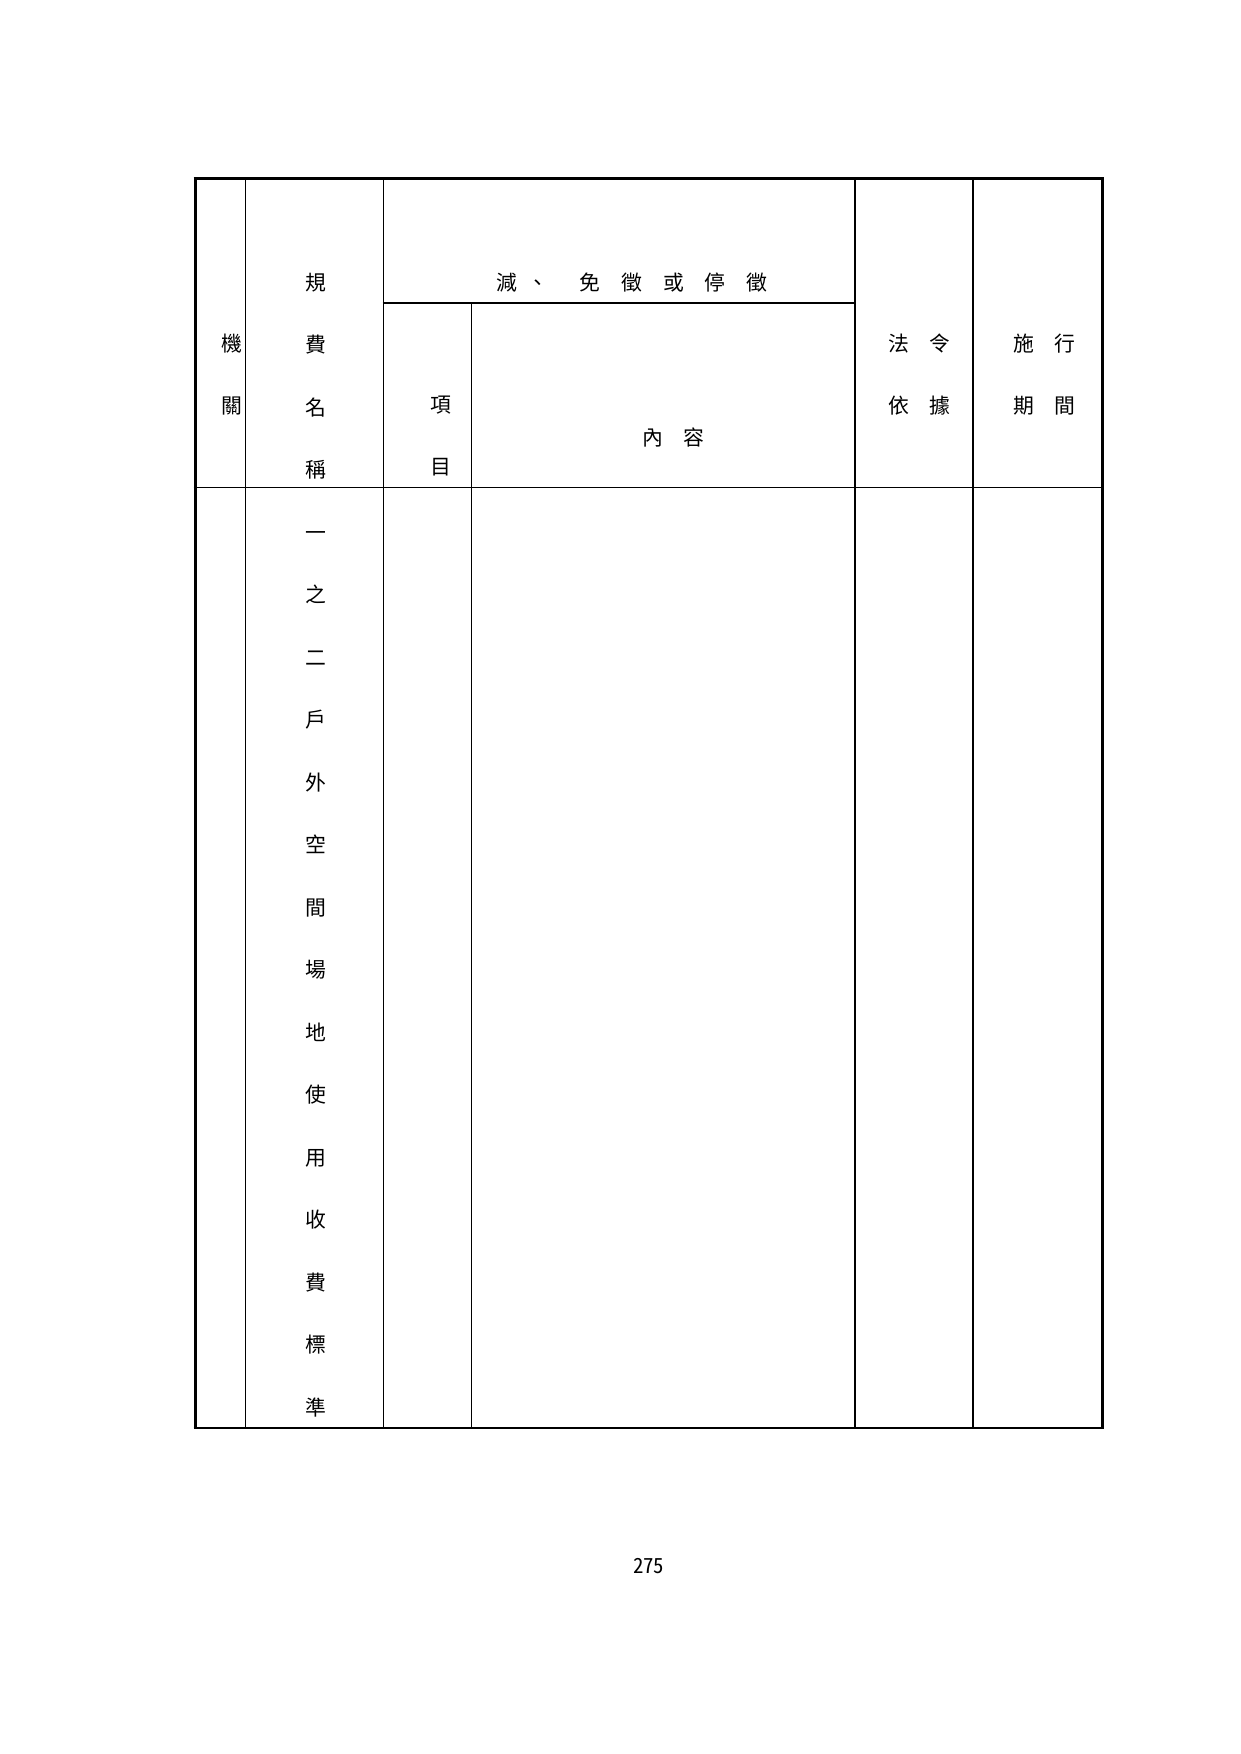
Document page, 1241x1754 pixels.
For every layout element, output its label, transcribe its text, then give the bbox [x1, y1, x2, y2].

table_header 規費名稱 [246, 180, 383, 487]
table_cell [384, 488, 471, 1427]
table_cell 項目 [384, 304, 471, 487]
table_cell [856, 488, 972, 1427]
table_cell 內容 [472, 304, 854, 487]
table_header 法令依據 [856, 180, 972, 487]
table_cell [974, 488, 1101, 1427]
table_cell 一之二戶外空間場地使用收費標準 [246, 488, 383, 1427]
table_cell [197, 488, 245, 1427]
table_cell [472, 488, 854, 1427]
table_header 機關 [197, 180, 245, 487]
table_header 減、免徵或停徵 [384, 180, 854, 302]
table_header 施行期間 [974, 180, 1101, 487]
